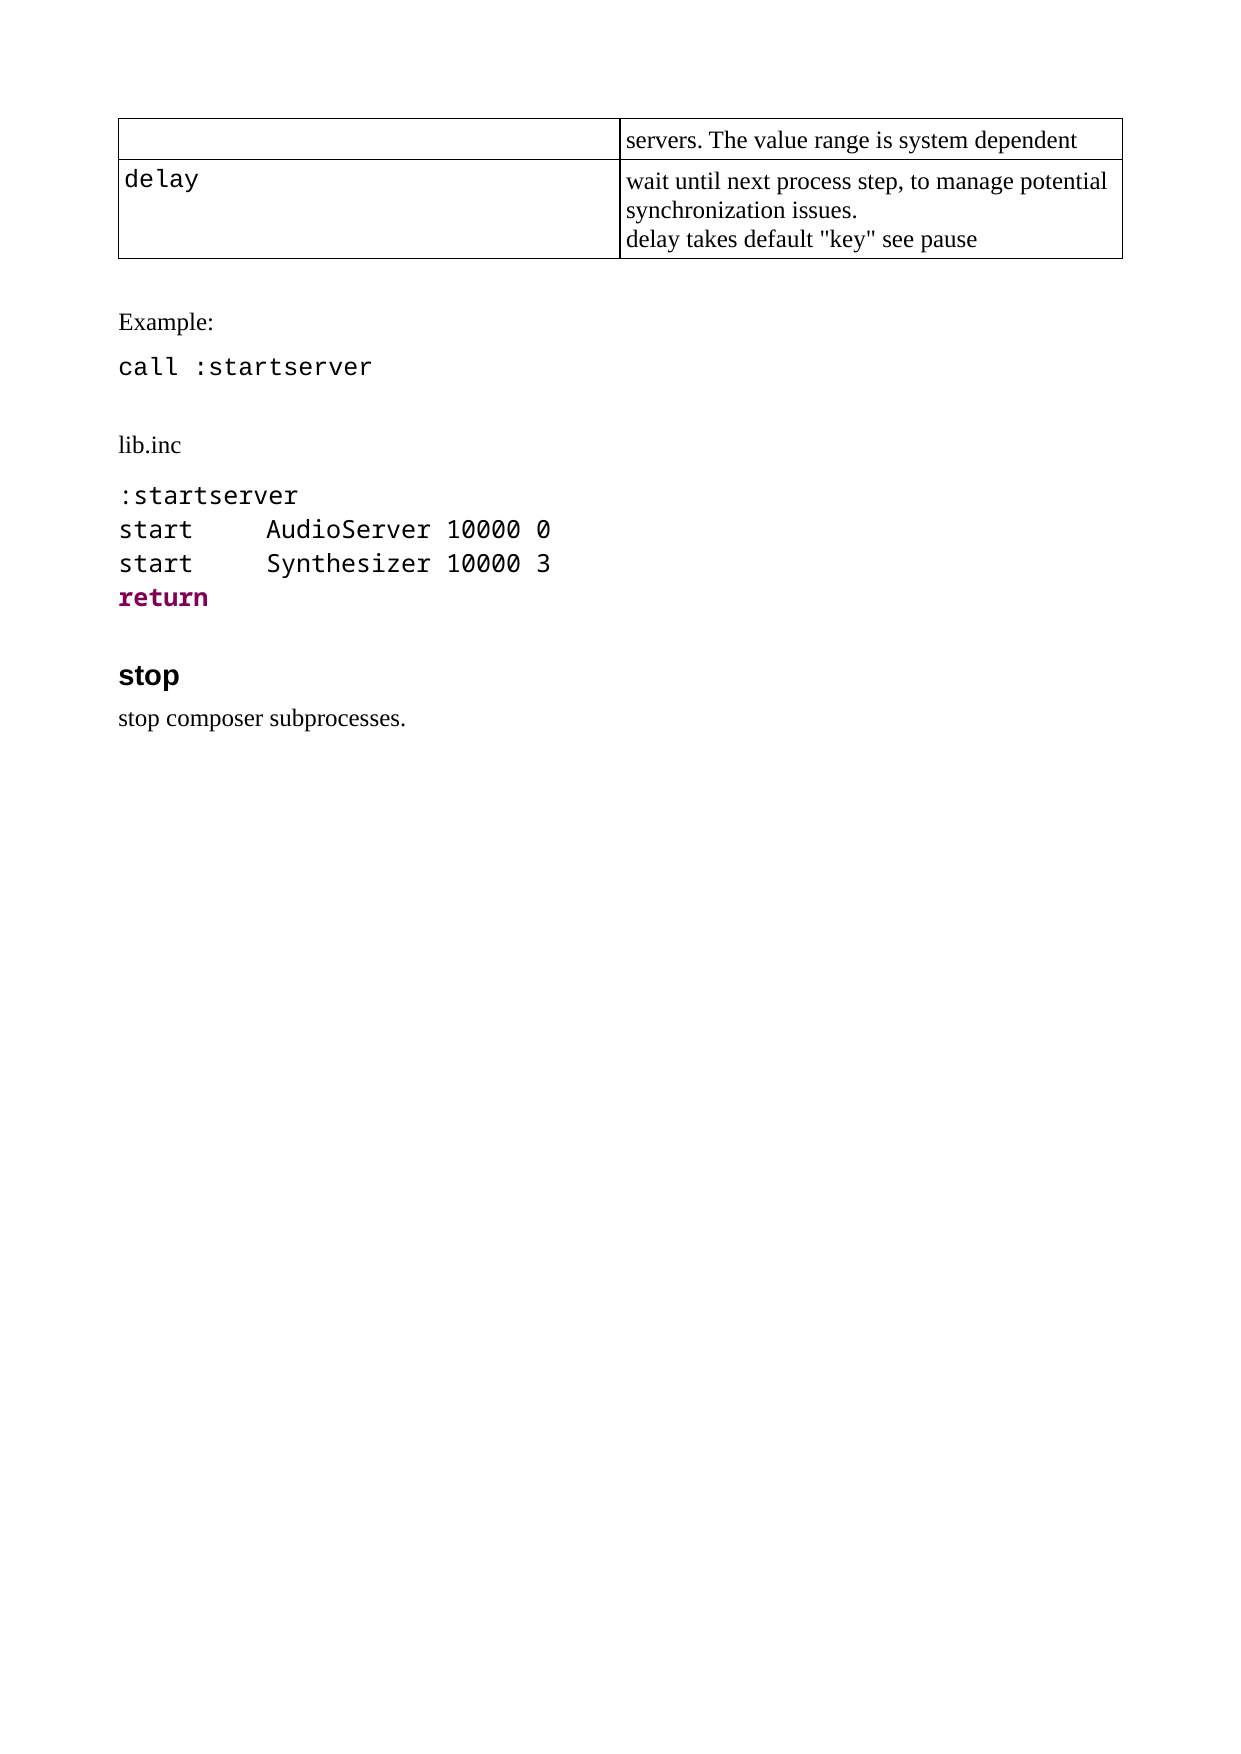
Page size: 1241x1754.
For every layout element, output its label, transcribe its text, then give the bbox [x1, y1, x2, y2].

table_cell wait until next process step, to manage potential synchronization issues. delay takes default "key" see pause [621, 160, 1122, 258]
text start AudioServer 10000 0 [118, 512, 1122, 546]
text lib.inc [118, 430, 1122, 459]
table_cell servers. The value range is system dependent [621, 119, 1122, 159]
text Example: [118, 307, 1122, 336]
text stop composer subprocesses. [118, 703, 1122, 732]
text :startserver [118, 478, 1122, 512]
text start Synthesizer 10000 3 [118, 546, 1122, 580]
text return [118, 580, 1122, 614]
table_cell [119, 119, 619, 159]
table_cell delay [119, 160, 619, 258]
text call :startserver [118, 354, 1122, 383]
subtitle stop [118, 657, 1122, 691]
